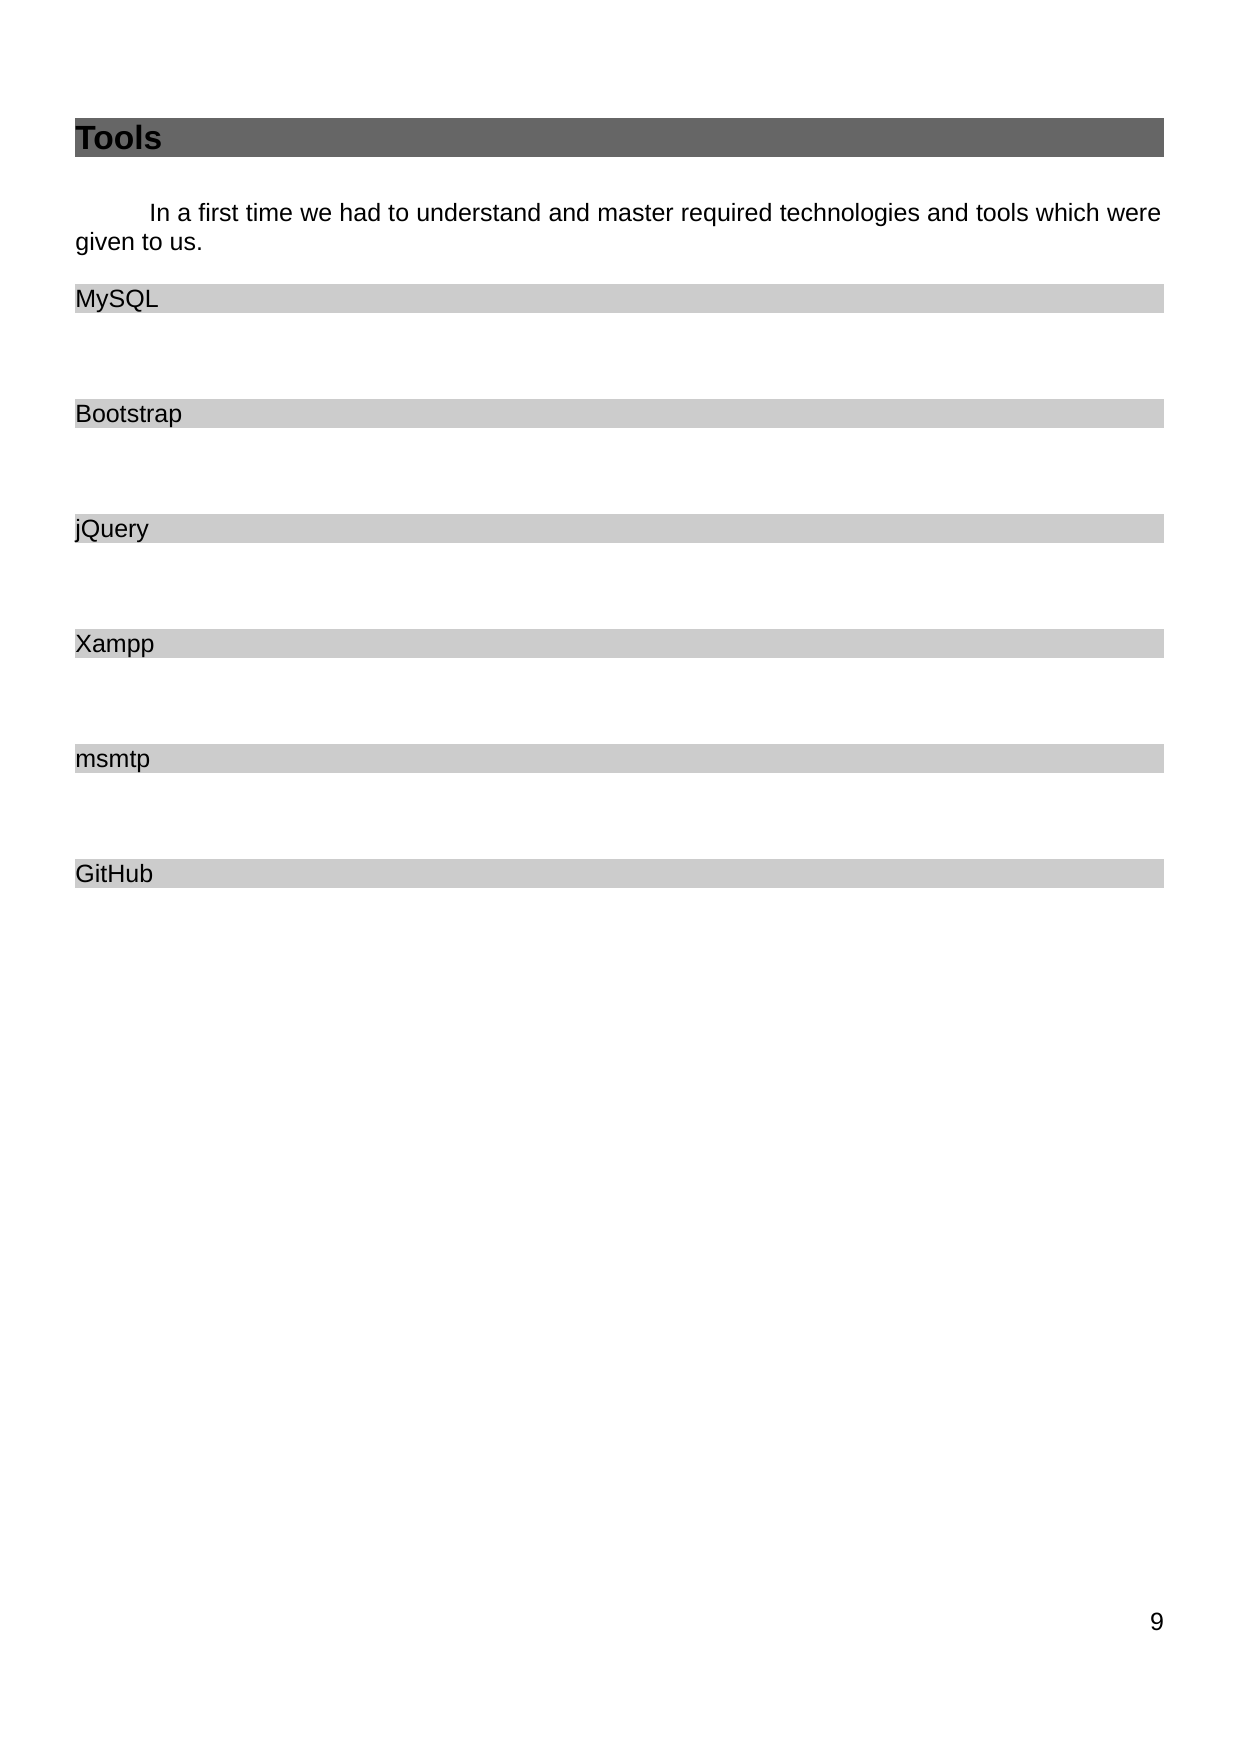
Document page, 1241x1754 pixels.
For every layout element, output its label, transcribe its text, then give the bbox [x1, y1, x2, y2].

text jQuery [75, 514, 1164, 543]
text MySQL [75, 284, 1164, 313]
subtitle Tools [75, 118, 1164, 157]
text msmtp [75, 744, 1164, 773]
text GitHub [75, 859, 1164, 888]
text Xampp [75, 629, 1164, 658]
text Bootstrap [75, 399, 1164, 428]
text In a first time we had to understand and master required technologies and tools which were given to us. [75, 198, 1164, 256]
